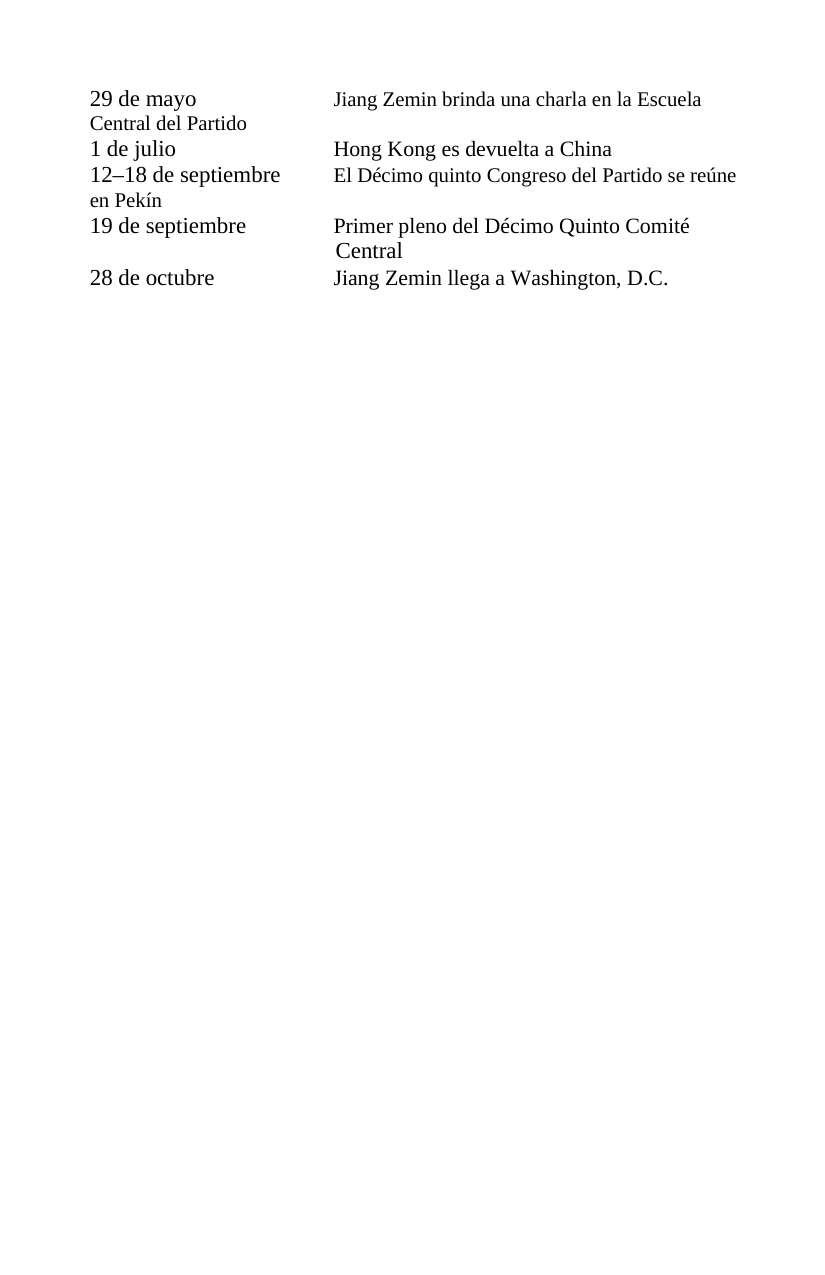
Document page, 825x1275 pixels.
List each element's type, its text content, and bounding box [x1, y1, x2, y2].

text Central [335, 238, 737, 264]
text 1 de julio Hong Kong es devuelta a China [89, 135, 737, 161]
text 28 de octubre Jiang Zemin llega a Washington, D.C. [89, 264, 737, 290]
text 19 de septiembre Primer pleno del Décimo Quinto Comité [89, 212, 737, 238]
text 12–18 de septiembre El Décimo quinto Congreso del Partido se reúne en Pekín [89, 161, 737, 212]
text 29 de mayo Jiang Zemin brinda una charla en la Escuela Central del Partido [89, 84, 737, 135]
